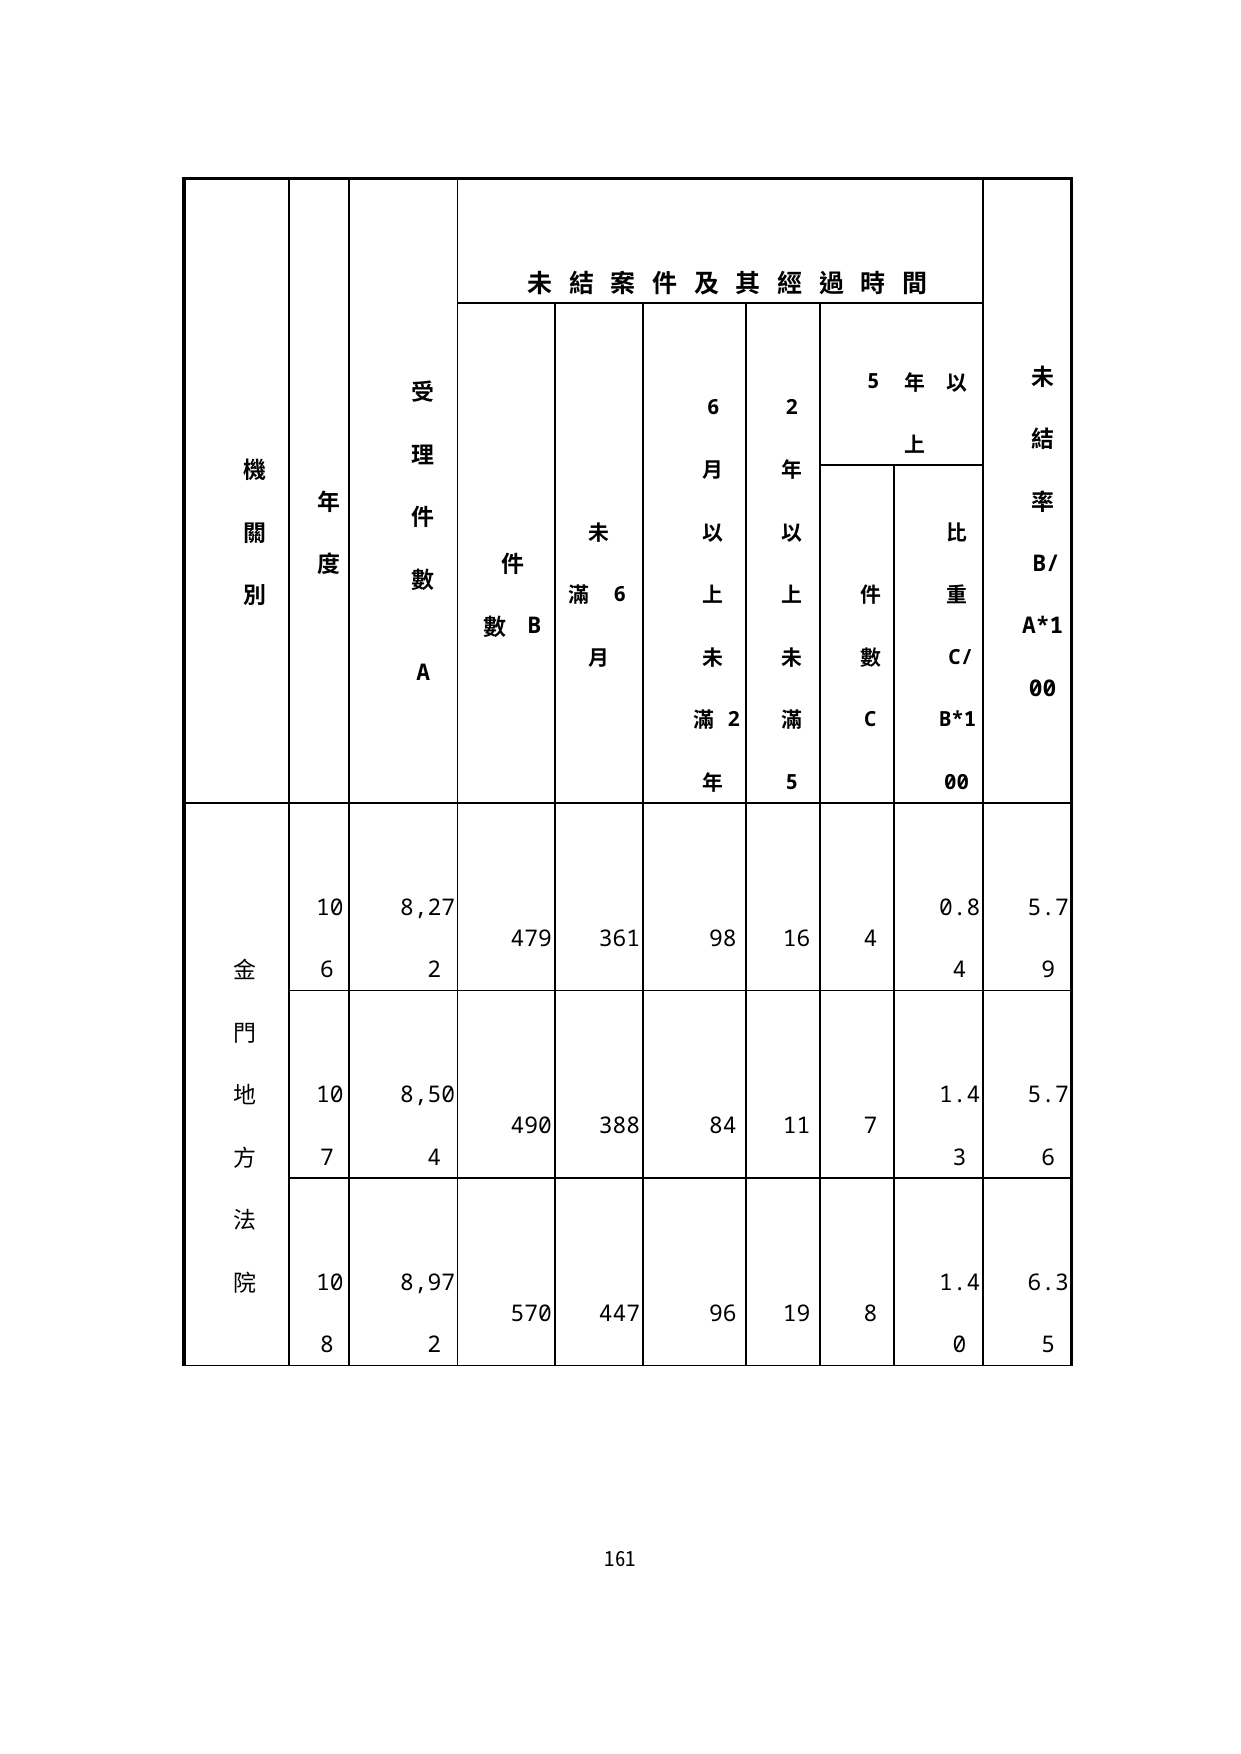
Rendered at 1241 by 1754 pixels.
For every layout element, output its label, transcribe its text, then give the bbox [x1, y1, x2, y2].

table_cell 8,972 [350, 1179, 457, 1365]
table_cell 107 [290, 991, 348, 1177]
table_cell 108 [290, 1179, 348, 1365]
table_cell 5.79 [984, 804, 1070, 990]
table_cell 84 [644, 991, 745, 1177]
table_cell 2年以上未滿5年 [747, 304, 819, 802]
table_cell 6.35 [984, 1179, 1070, 1365]
table_header 未結率B/A*100 [984, 180, 1070, 802]
table_cell 件數B [458, 304, 554, 802]
table_cell 8 [821, 1179, 893, 1365]
table_cell 件數C [821, 466, 893, 802]
table_cell 1.43 [895, 991, 982, 1177]
table_cell 16 [747, 804, 819, 990]
table_header 未結案件及其經過時間 [458, 180, 982, 302]
table_cell 5年以上 [821, 304, 982, 464]
table_header 年 度 [290, 180, 348, 802]
table_cell 98 [644, 804, 745, 990]
table_cell 447 [556, 1179, 642, 1365]
table_cell 6月以上未滿2年 [644, 304, 745, 802]
table_cell 11 [747, 991, 819, 1177]
table_cell 比重C/B*100 [895, 466, 982, 802]
table_cell 未滿6月 [556, 304, 642, 802]
table_cell 4 [821, 804, 893, 990]
table_cell 8,504 [350, 991, 457, 1177]
table_cell 金門地方法院 [186, 804, 288, 1365]
table_cell 479 [458, 804, 554, 990]
table_header 受理件數 A [350, 180, 457, 802]
table_header 機關別 [186, 180, 288, 802]
table_cell 96 [644, 1179, 745, 1365]
table_cell 388 [556, 991, 642, 1177]
table_cell 7 [821, 991, 893, 1177]
table_cell 570 [458, 1179, 554, 1365]
table_cell 490 [458, 991, 554, 1177]
table_cell 19 [747, 1179, 819, 1365]
table_cell 0.84 [895, 804, 982, 990]
table_cell 5.76 [984, 991, 1070, 1177]
table_cell 361 [556, 804, 642, 990]
table_cell 106 [290, 804, 348, 990]
table_cell 1.40 [895, 1179, 982, 1365]
table_cell 8,272 [350, 804, 457, 990]
